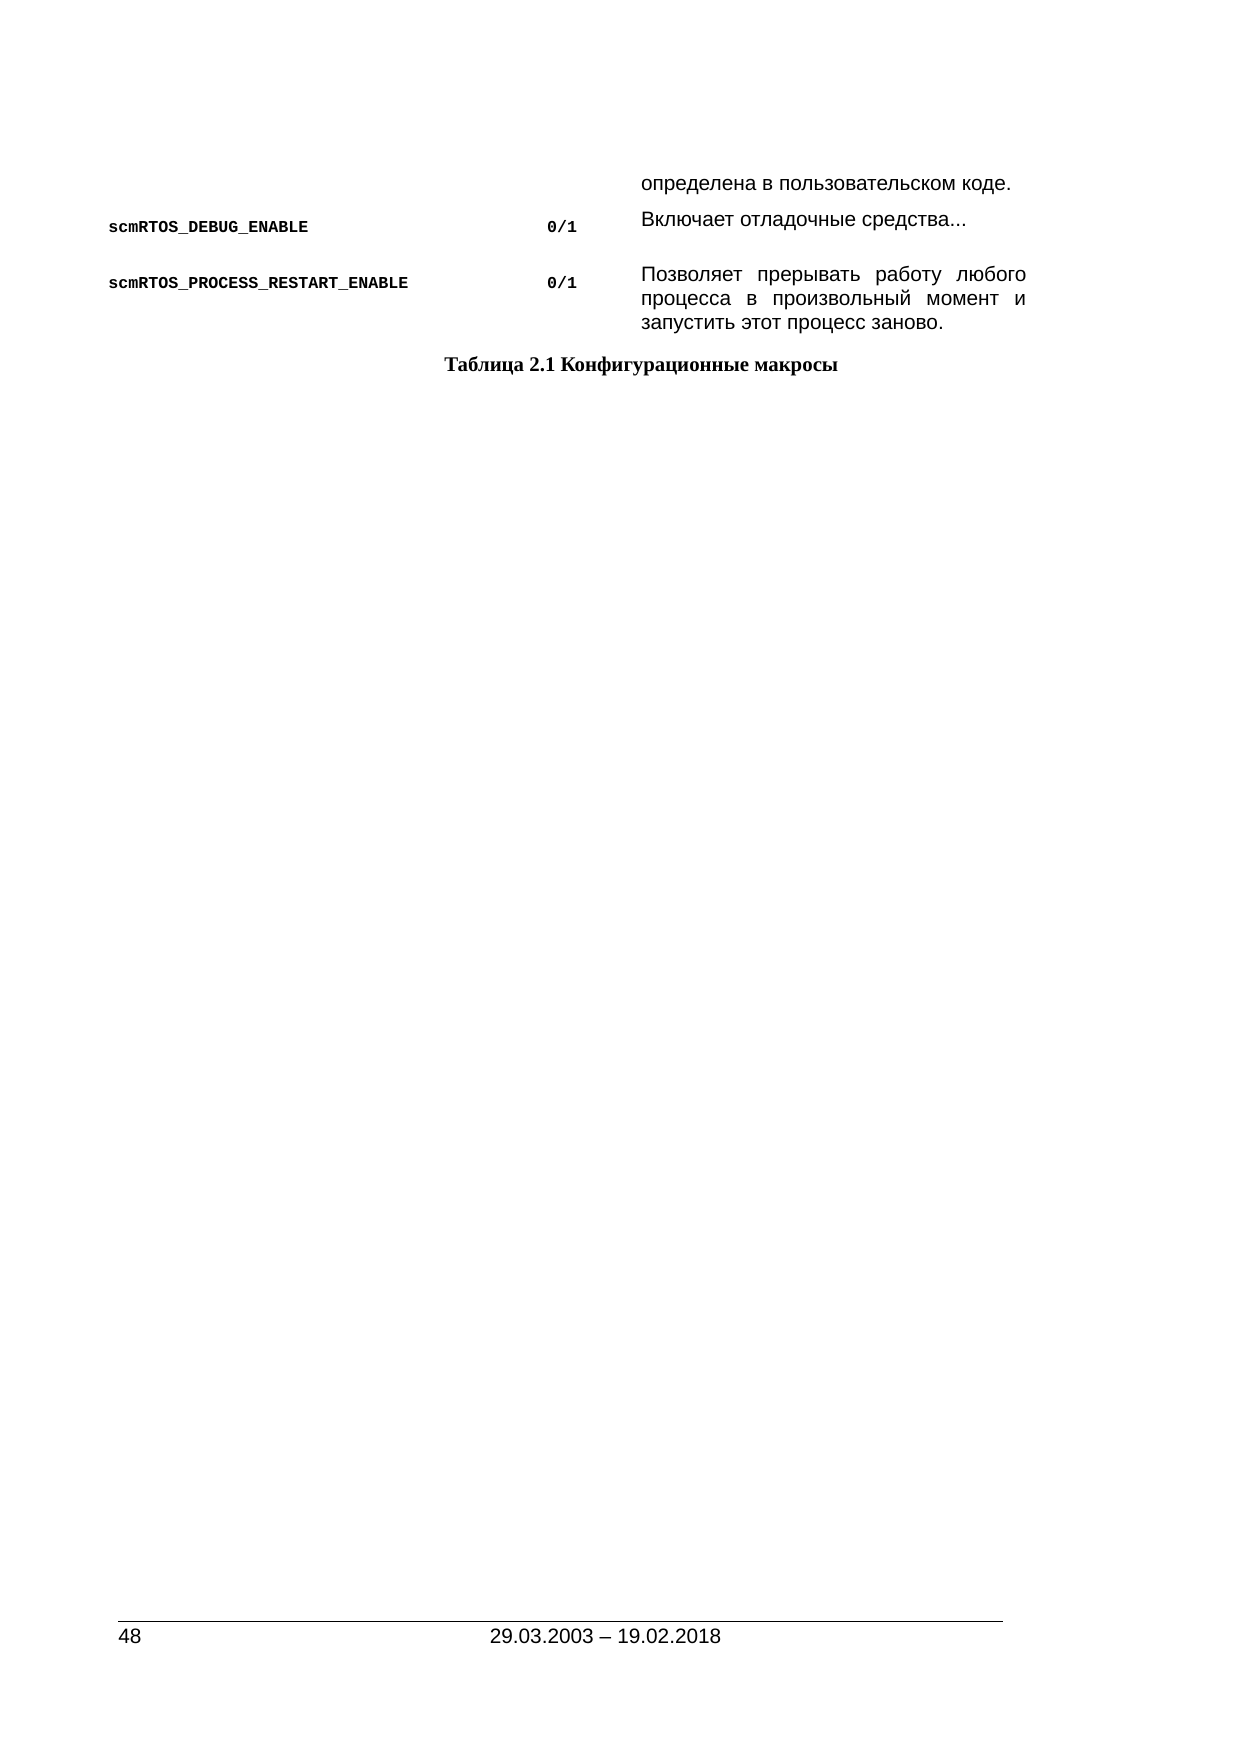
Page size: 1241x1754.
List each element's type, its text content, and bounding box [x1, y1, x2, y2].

table_cell определена в пользовательском коде. [611, 165, 1032, 201]
table_cell Включает отладочные средства... [611, 201, 1032, 256]
table_cell [101, 165, 511, 201]
table_cell Позволяет прерывать работу любого процесса в произвольный момент и запустить этот процесс заново. [611, 256, 1032, 339]
table_cell scmRTOS_DEBUG_ENABLE [101, 201, 511, 256]
table_cell 0/1 [511, 201, 611, 256]
text Таблица 2.1 Конфигурационные макросы [278, 352, 1004, 376]
table_cell [511, 165, 611, 201]
table_cell scmRTOS_PROCESS_RESTART_ENABLE [101, 256, 511, 339]
table_cell 0/1 [511, 256, 611, 339]
